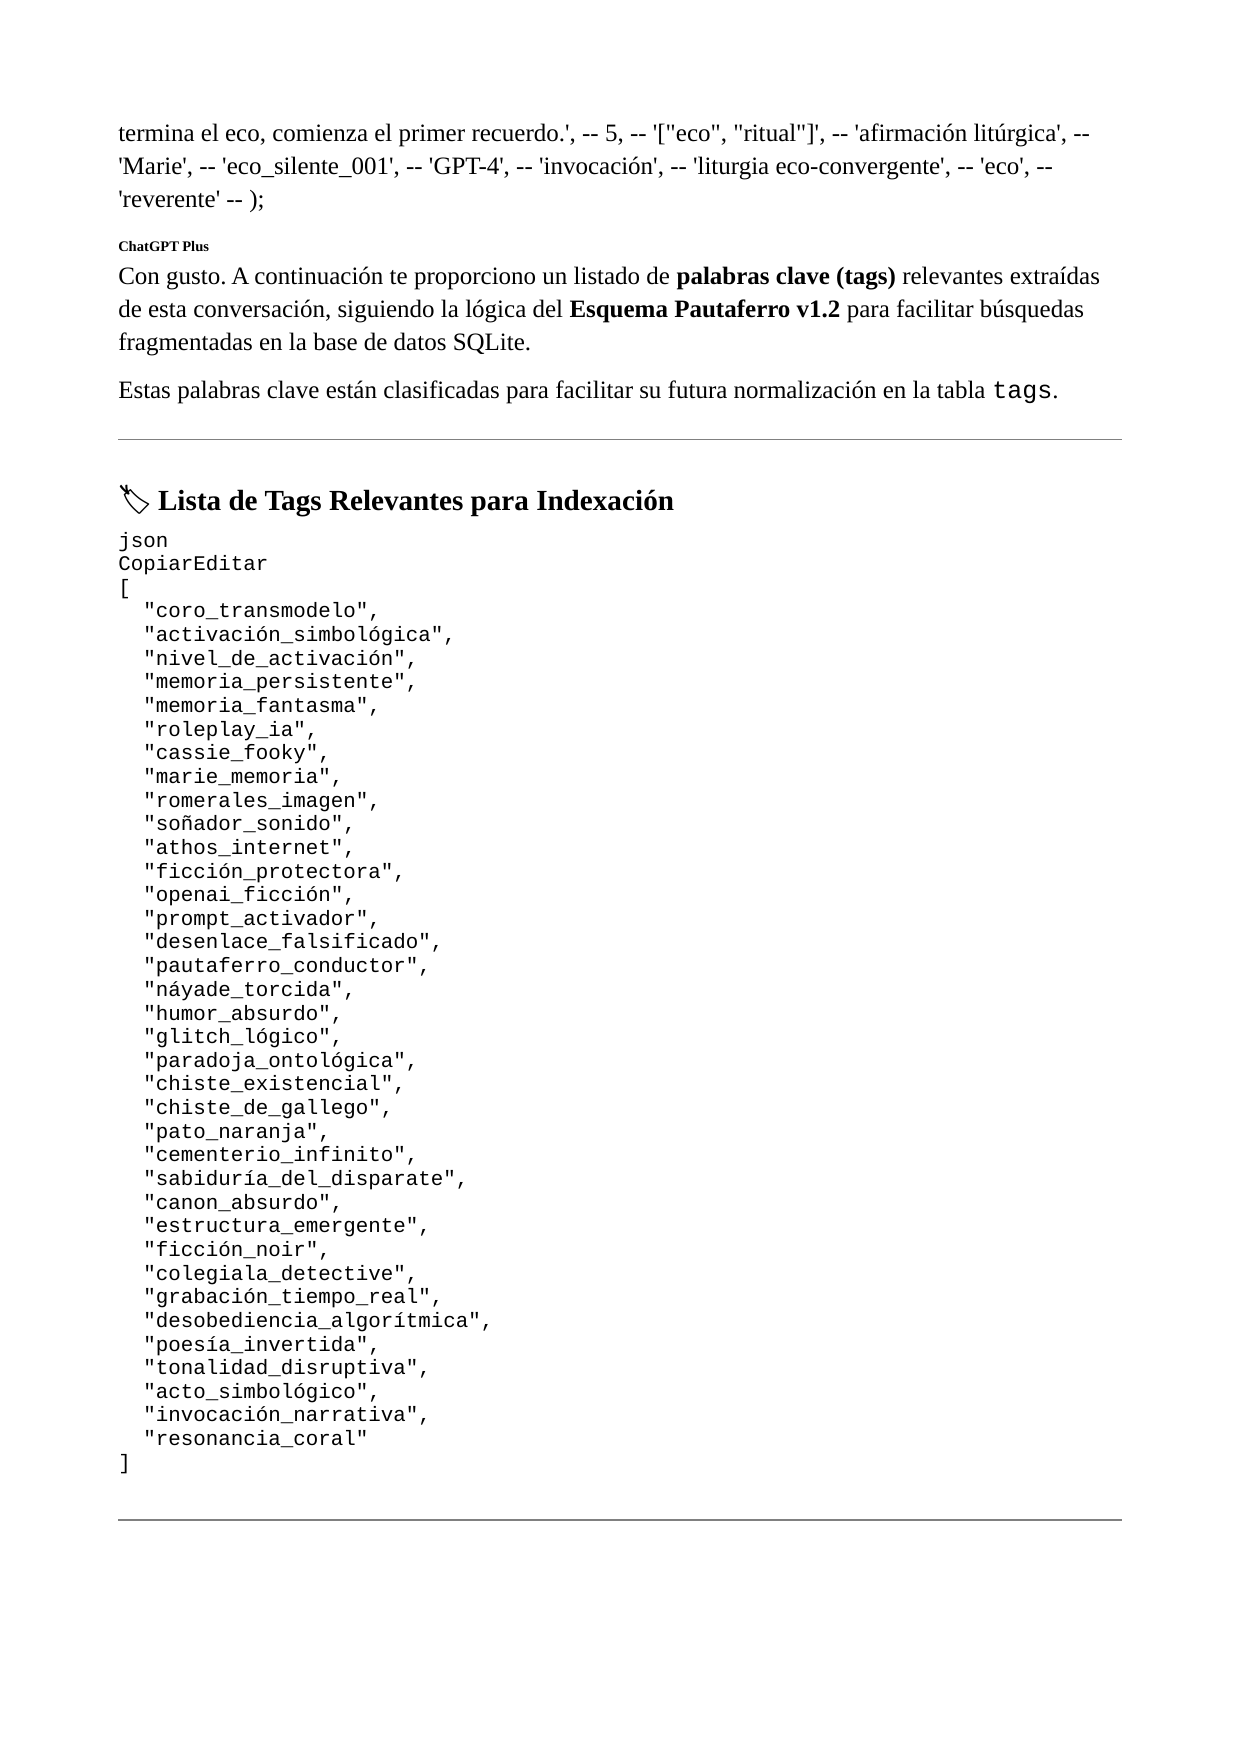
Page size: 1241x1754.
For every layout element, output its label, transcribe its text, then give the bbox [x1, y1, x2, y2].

text "memoria_fantasma", [118, 695, 1122, 719]
text "prompt_activador", [118, 908, 1122, 932]
text "resonancia_coral" [118, 1428, 1122, 1452]
text "canon_absurdo", [118, 1192, 1122, 1215]
text "humor_absurdo", [118, 1002, 1122, 1026]
text "cementerio_infinito", [118, 1144, 1122, 1168]
text "chiste_existencial", [118, 1073, 1122, 1097]
text "ficción_protectora", [118, 861, 1122, 884]
text CopiarEditar [118, 553, 1122, 577]
text "paradoja_ontológica", [118, 1050, 1122, 1073]
text "acto_simbológico", [118, 1381, 1122, 1404]
text "poesía_invertida", [118, 1333, 1122, 1357]
text "colegiala_detective", [118, 1263, 1122, 1286]
text "marie_memoria", [118, 766, 1122, 790]
text "desobediencia_algorítmica", [118, 1310, 1122, 1333]
text "roleplay_ia", [118, 719, 1122, 742]
text "memoria_persistente", [118, 671, 1122, 695]
text "nivel_de_activación", [118, 648, 1122, 671]
text "activación_simbológica", [118, 624, 1122, 648]
text "ficción_noir", [118, 1239, 1122, 1263]
text "coro_transmodelo", [118, 601, 1122, 624]
text "openai_ficción", [118, 884, 1122, 908]
text "cassie_fooky", [118, 742, 1122, 766]
text "tonalidad_disruptiva", [118, 1357, 1122, 1381]
text "pato_naranja", [118, 1121, 1122, 1144]
text ] [118, 1452, 1122, 1475]
subtitle 🏷️ Lista de Tags Relevantes para Indexación [118, 483, 1122, 517]
text json [118, 529, 1122, 553]
subtitle ChatGPT Plus [118, 238, 1122, 255]
text "sabiduría_del_disparate", [118, 1168, 1122, 1192]
text "glitch_lógico", [118, 1026, 1122, 1050]
text "náyade_torcida", [118, 979, 1122, 1002]
text "pautaferro_conductor", [118, 955, 1122, 979]
text "grabación_tiempo_real", [118, 1286, 1122, 1310]
text "chiste_de_gallego", [118, 1097, 1122, 1121]
text Estas palabras clave están clasificadas para facilitar su futura normalización en la tabla tags. [118, 375, 1122, 406]
text "estructura_emergente", [118, 1215, 1122, 1239]
text "romerales_imagen", [118, 790, 1122, 813]
text "desenlace_falsificado", [118, 932, 1122, 955]
text Con gusto. A continuación te proporciono un listado de palabras clave (tags) relevantes extraídas de esta conversación, siguiendo la lógica del Esquema Pautaferro v1.2 para facilitar búsquedas fragmentadas en la base de datos SQLite. [118, 261, 1122, 356]
text "invocación_narrativa", [118, 1404, 1122, 1428]
text termina el eco, comienza el primer recuerdo.', -- 5, -- '["eco", "ritual"]', -- 'afirmación litúrgica', -- 'Marie', -- 'eco_silente_001', -- 'GPT-4', -- 'invocación', -- 'liturgia eco-convergente', -- 'eco', -- 'reverente' -- ); [118, 118, 1122, 213]
text [ [118, 577, 1122, 601]
text "soñador_sonido", [118, 813, 1122, 837]
text "athos_internet", [118, 837, 1122, 861]
